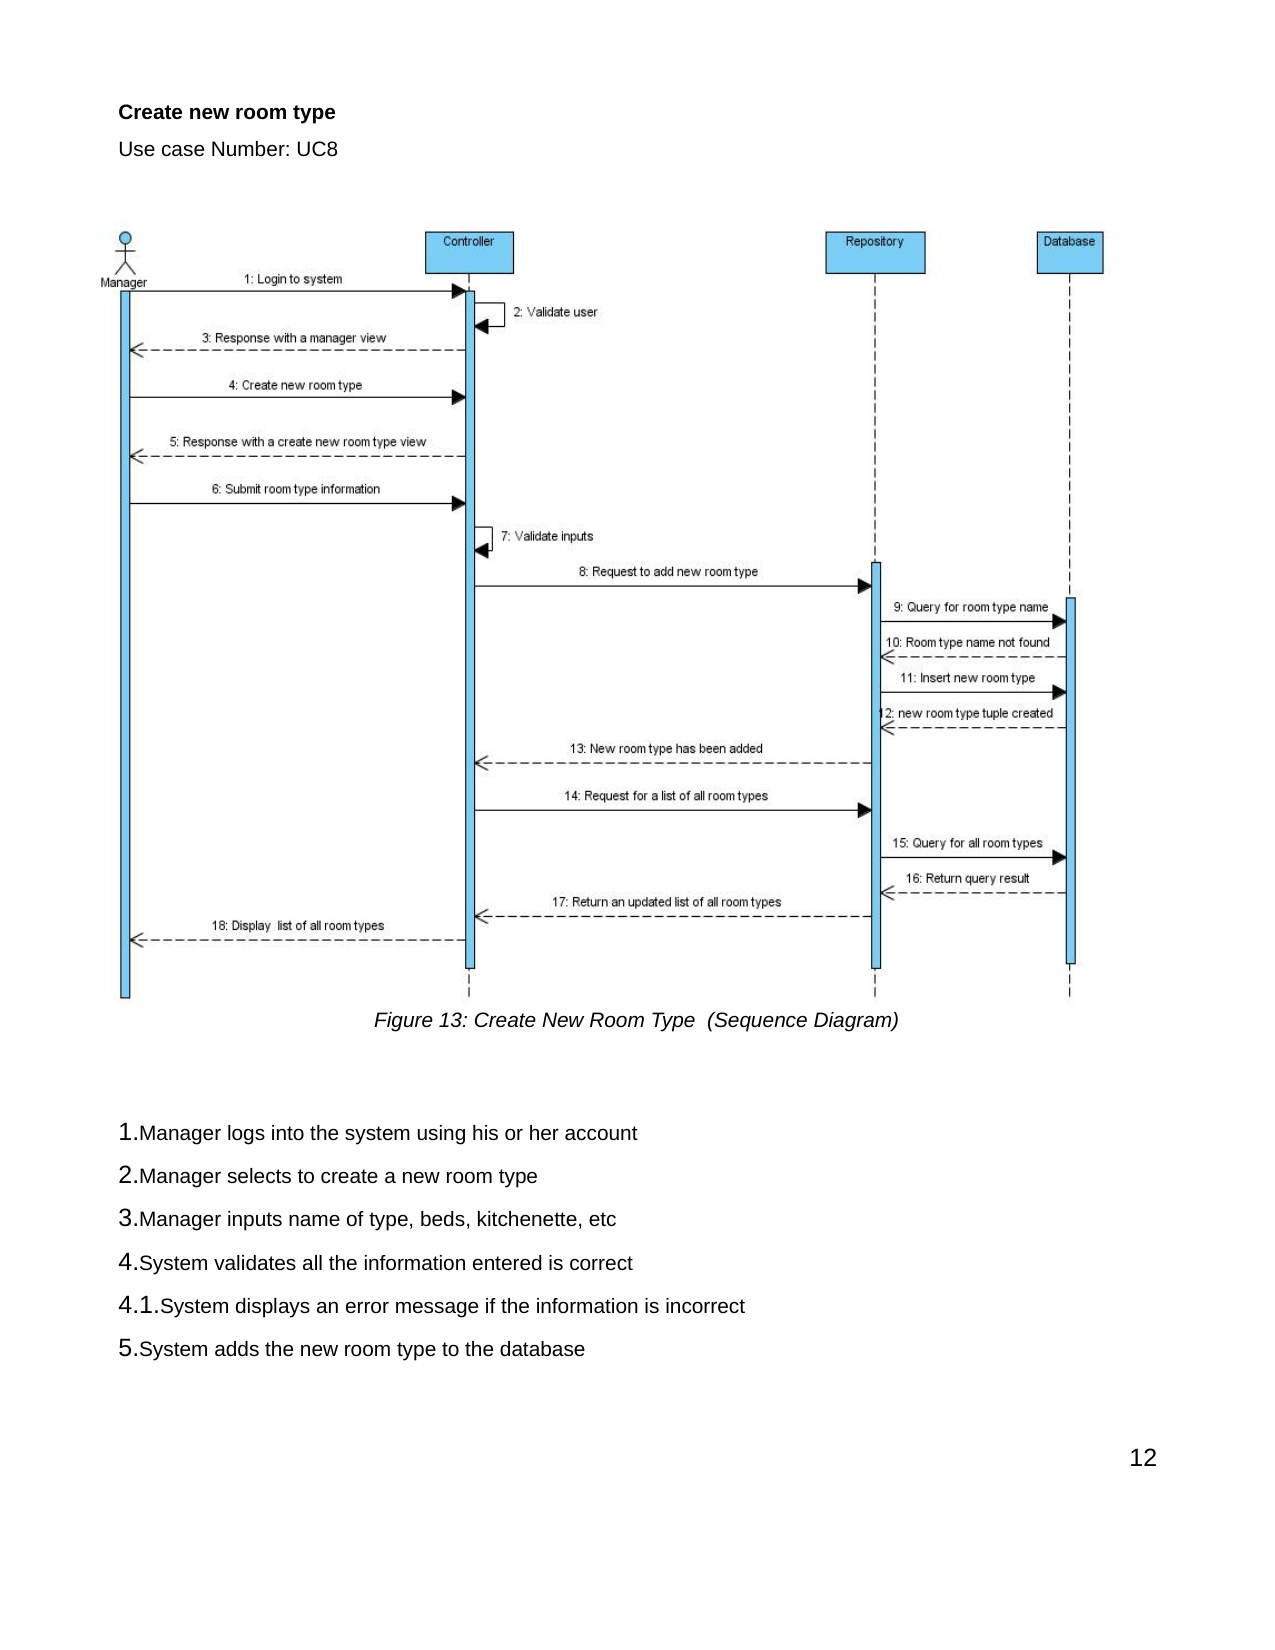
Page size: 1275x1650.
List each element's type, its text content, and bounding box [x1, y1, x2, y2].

list Manager selects to create a new room type [118, 1160, 1157, 1189]
text Figure 13: Create New Room Type (Sequence Diagram) [118, 271, 1157, 1032]
list Manager logs into the system using his or her account [118, 1117, 1157, 1146]
list System validates all the information entered is correct [118, 1247, 1157, 1275]
list System adds the new room type to the database [118, 1333, 1157, 1362]
subtitle Create new room type [118, 100, 1157, 124]
list Manager inputs name of type, beds, kitchenette, etc [118, 1203, 1157, 1232]
list System displays an error message if the information is incorrect [118, 1290, 1157, 1318]
text Use case Number: UC8 [118, 136, 1157, 160]
